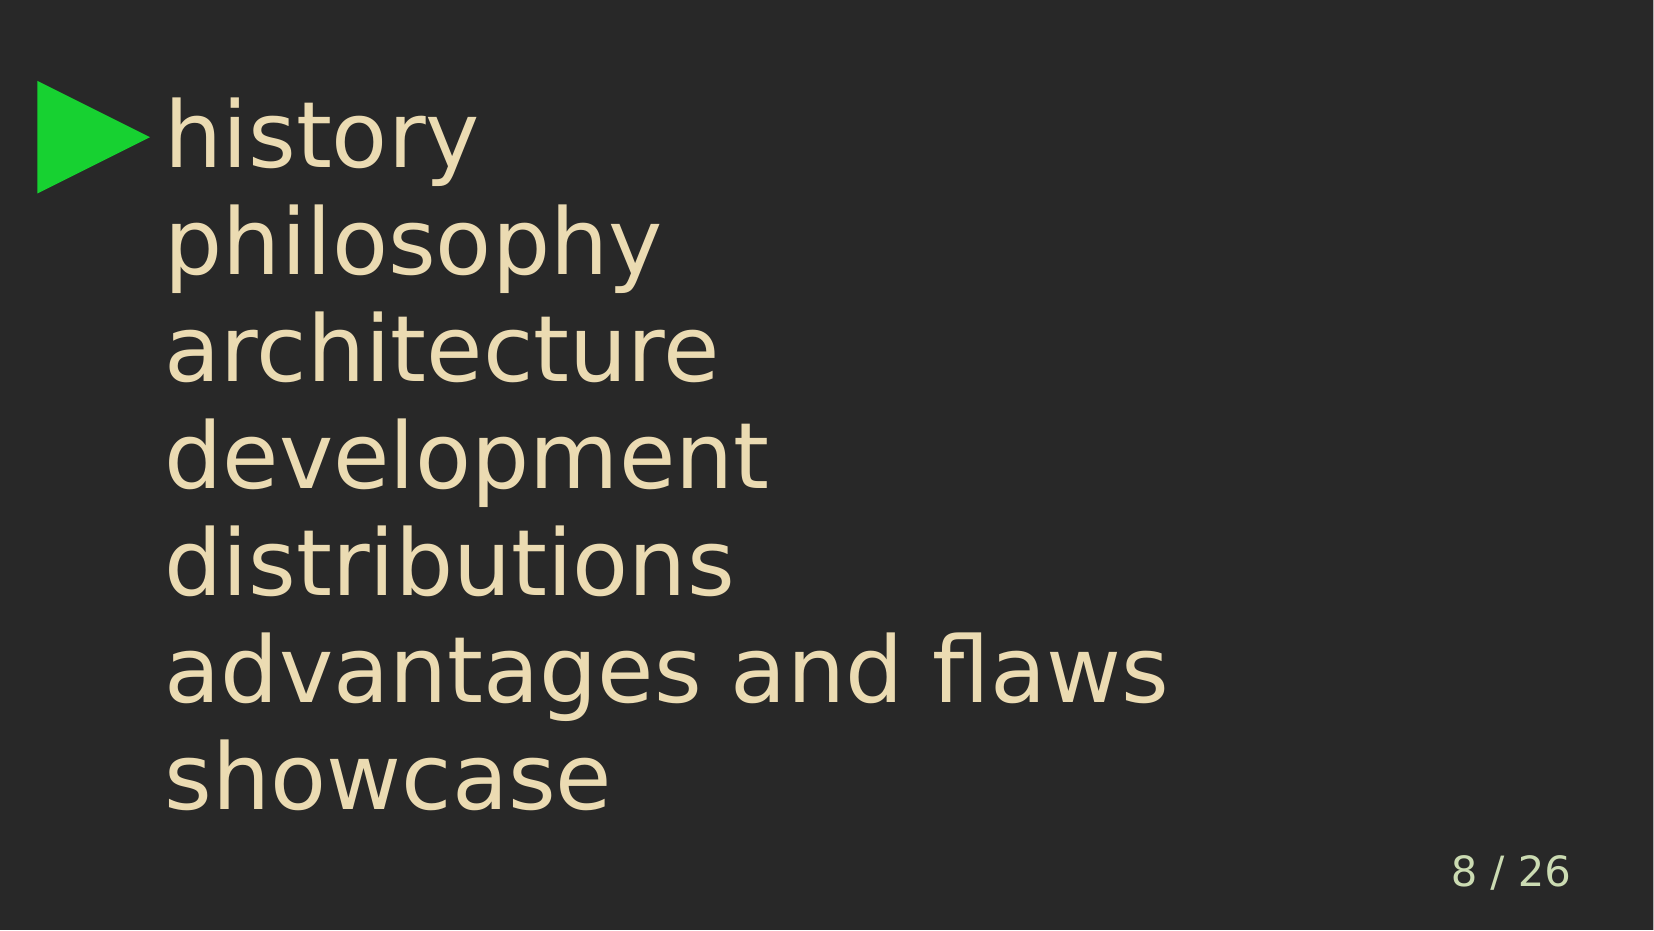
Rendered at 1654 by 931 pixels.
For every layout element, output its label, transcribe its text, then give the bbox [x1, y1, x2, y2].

text_box [37, 80, 151, 194]
text_box history philosophy architecture development distributions advantages and flaws showcase [150, 75, 1651, 839]
